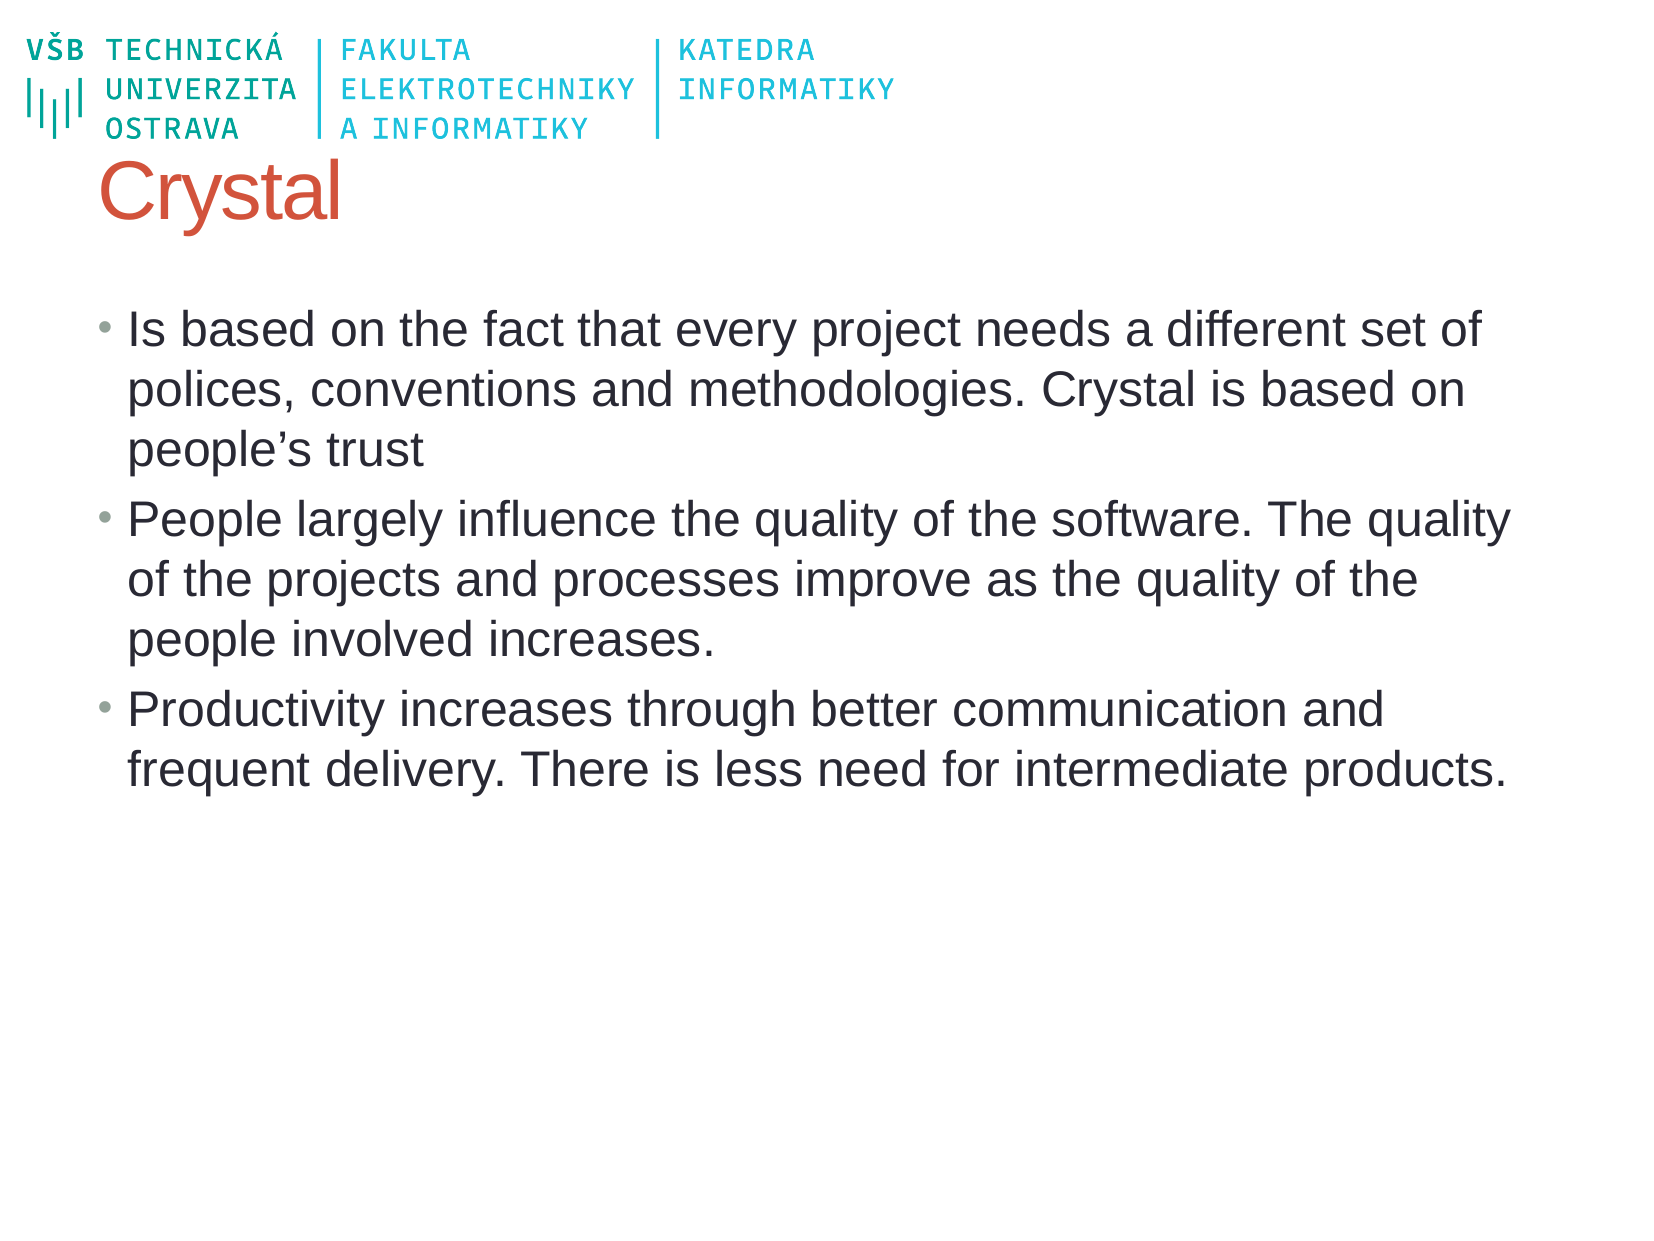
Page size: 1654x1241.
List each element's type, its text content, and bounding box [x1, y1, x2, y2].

title Crystal [82, 96, 1571, 276]
list Is based on the fact that every project needs a different set of polices, conventions and methodologies. Crystal is based on people’s trust People largely influence the quality of the software. The quality of the projects and processes improve as the quality of the people involved increases. Productivity increases through better communication and frequent delivery. There is less need for intermediate products. [82, 289, 1571, 1172]
picture [26, 31, 894, 139]
